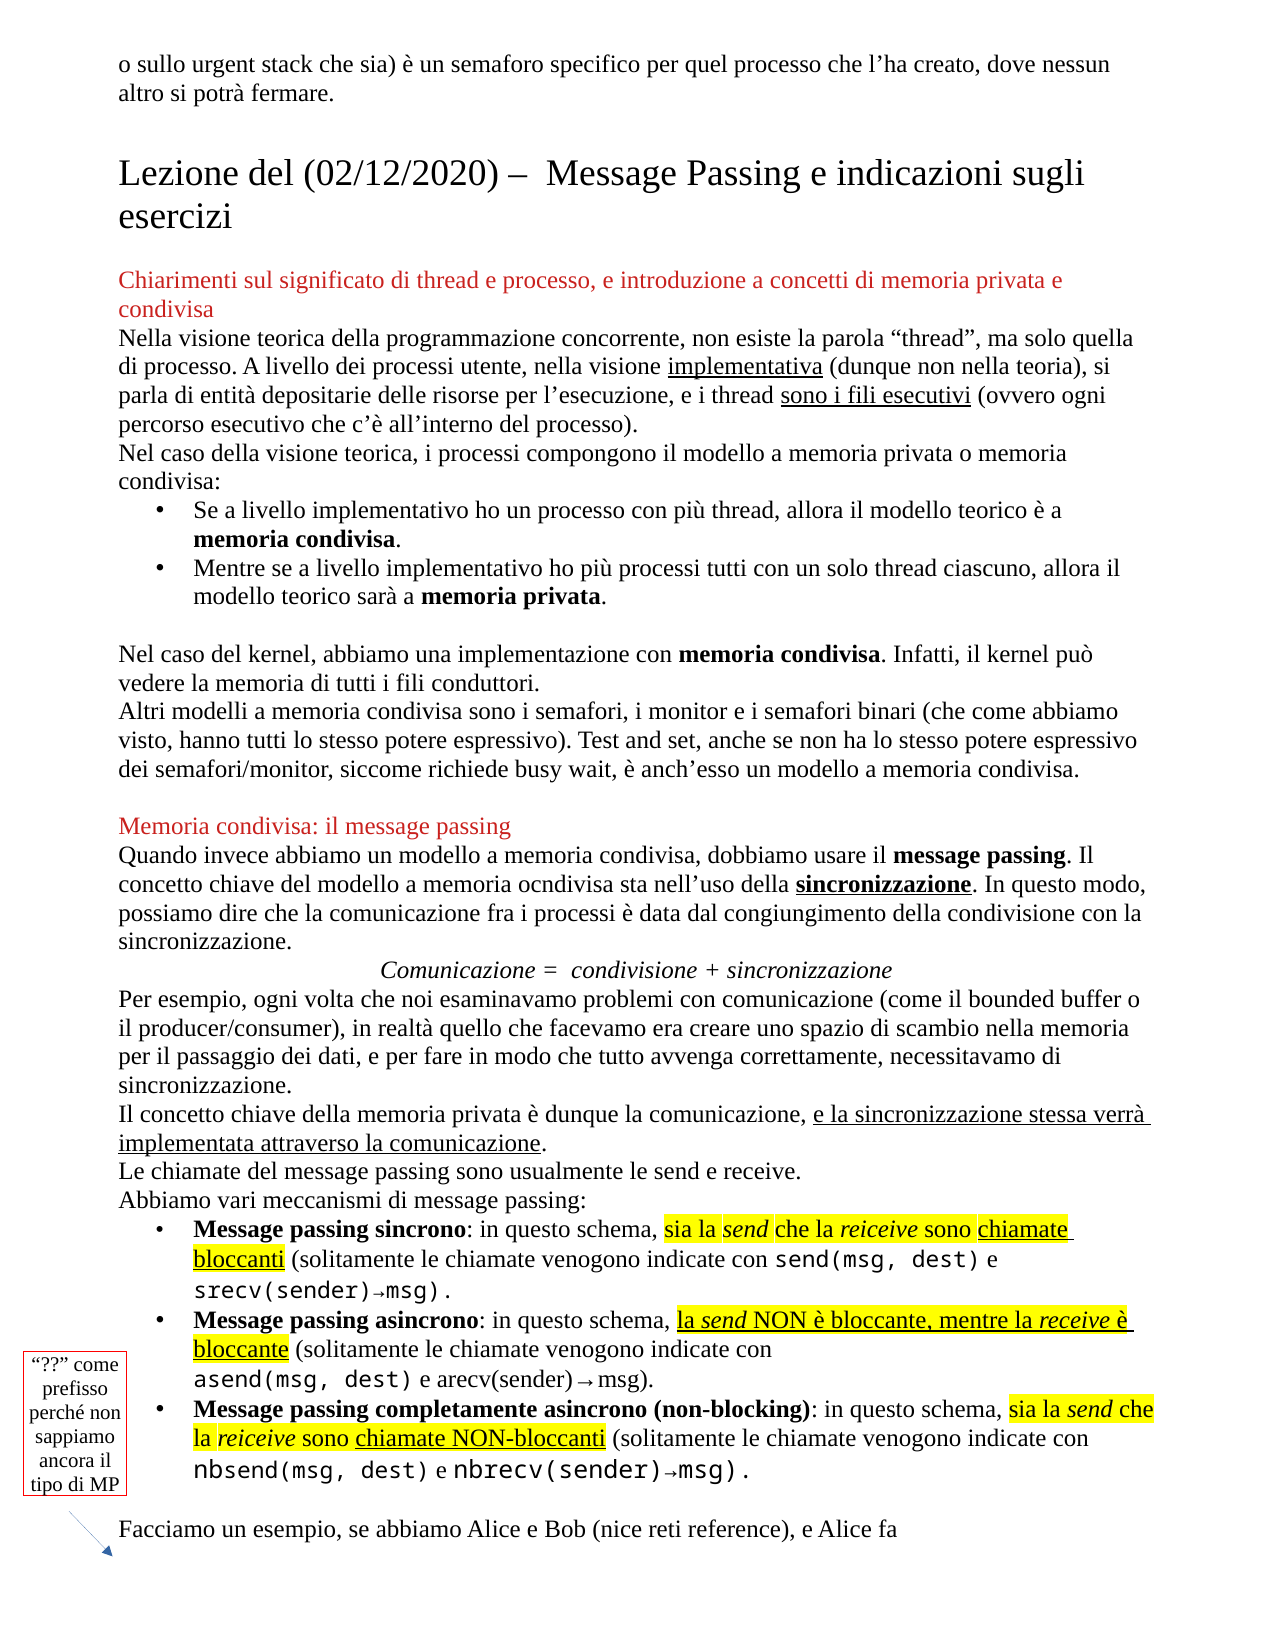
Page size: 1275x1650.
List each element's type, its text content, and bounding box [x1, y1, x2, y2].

text o sullo urgent stack che sia) è un semaforo specifico per quel processo che l’ha creato, dove nessun altro si potrà fermare. [118, 49, 1157, 107]
list asend(msg, dest) e arecv(sender)→msg). [156, 1363, 1157, 1394]
text Nel caso della visione teorica, i processi compongono il modello a memoria privata o memoria condivisa: [118, 438, 1157, 495]
text Altri modelli a memoria condivisa sono i semafori, i monitor e i semafori binari (che come abbiamo visto, hanno tutti lo stesso potere espressivo). Test and set, anche se non ha lo stesso potere espressivo dei semafori/monitor, siccome richiede busy wait, è anch’esso un modello a memoria condivisa. [118, 696, 1157, 783]
text Comunicazione = condivisione + sincronizzazione [118, 955, 1157, 984]
text Lezione del (02/12/2020) – Message Passing e indicazioni sugli esercizi [118, 150, 1157, 236]
text Le chiamate del message passing sono usualmente le send e receive. [118, 1156, 1157, 1185]
text Il concetto chiave della memoria privata è dunque la comunicazione, e la sincronizzazione stessa verrà implementata attraverso la comunicazione. [118, 1099, 1157, 1156]
list Mentre se a livello implementativo ho più processi tutti con un solo thread ciascuno, allora il modello teorico sarà a memoria privata. [156, 553, 1157, 610]
list Message passing completamente asincrono (non-blocking): in questo schema, sia la send che la reiceive sono chiamate NON-bloccanti (solitamente le chiamate venogono indicate con nbsend(msg, dest) e nbrecv(sender)→msg). [156, 1394, 1157, 1485]
list Message passing sincrono: in questo schema, sia la send che la reiceive sono chiamate bloccanti (solitamente le chiamate venogono indicate con send(msg, dest) e srecv(sender)→msg). [156, 1214, 1157, 1305]
text Abbiamo vari meccanismi di message passing: [118, 1185, 1157, 1214]
text Chiarimenti sul significato di thread e processo, e introduzione a concetti di memoria privata e condivisa [118, 265, 1157, 323]
list Message passing asincrono: in questo schema, la send NON è bloccante, mentre la receive è bloccante (solitamente le chiamate venogono indicate con [156, 1305, 1157, 1363]
text Memoria condivisa: il message passing [118, 811, 1157, 840]
text Facciamo un esempio, se abbiamo Alice e Bob (nice reti reference), e Alice fa [118, 1514, 1157, 1543]
text Per esempio, ogni volta che noi esaminavamo problemi con comunicazione (come il bounded buffer o il producer/consumer), in realtà quello che facevamo era creare uno spazio di scambio nella memoria per il passaggio dei dati, e per fare in modo che tutto avvenga correttamente, necessitavamo di sincronizzazione. [118, 984, 1157, 1099]
text Nella visione teorica della programmazione concorrente, non esiste la parola “thread”, ma solo quella di processo. A livello dei processi utente, nella visione implementativa (dunque non nella teoria), si parla di entità depositarie delle risorse per l’esecuzione, e i thread sono i fili esecutivi (ovvero ogni percorso esecutivo che c’è all’interno del processo). [118, 323, 1157, 438]
text Nel caso del kernel, abbiamo una implementazione con memoria condivisa. Infatti, il kernel può vedere la memoria di tutti i fili conduttori. [118, 639, 1157, 696]
list Se a livello implementativo ho un processo con più thread, allora il modello teorico è a memoria condivisa. [156, 495, 1157, 553]
text Quando invece abbiamo un modello a memoria condivisa, dobbiamo usare il message passing. Il concetto chiave del modello a memoria ocndivisa sta nell’uso della sincronizzazione. In questo modo, possiamo dire che la comunicazione fra i processi è data dal congiungimento della condivisione con la sincronizzazione. [118, 840, 1157, 955]
